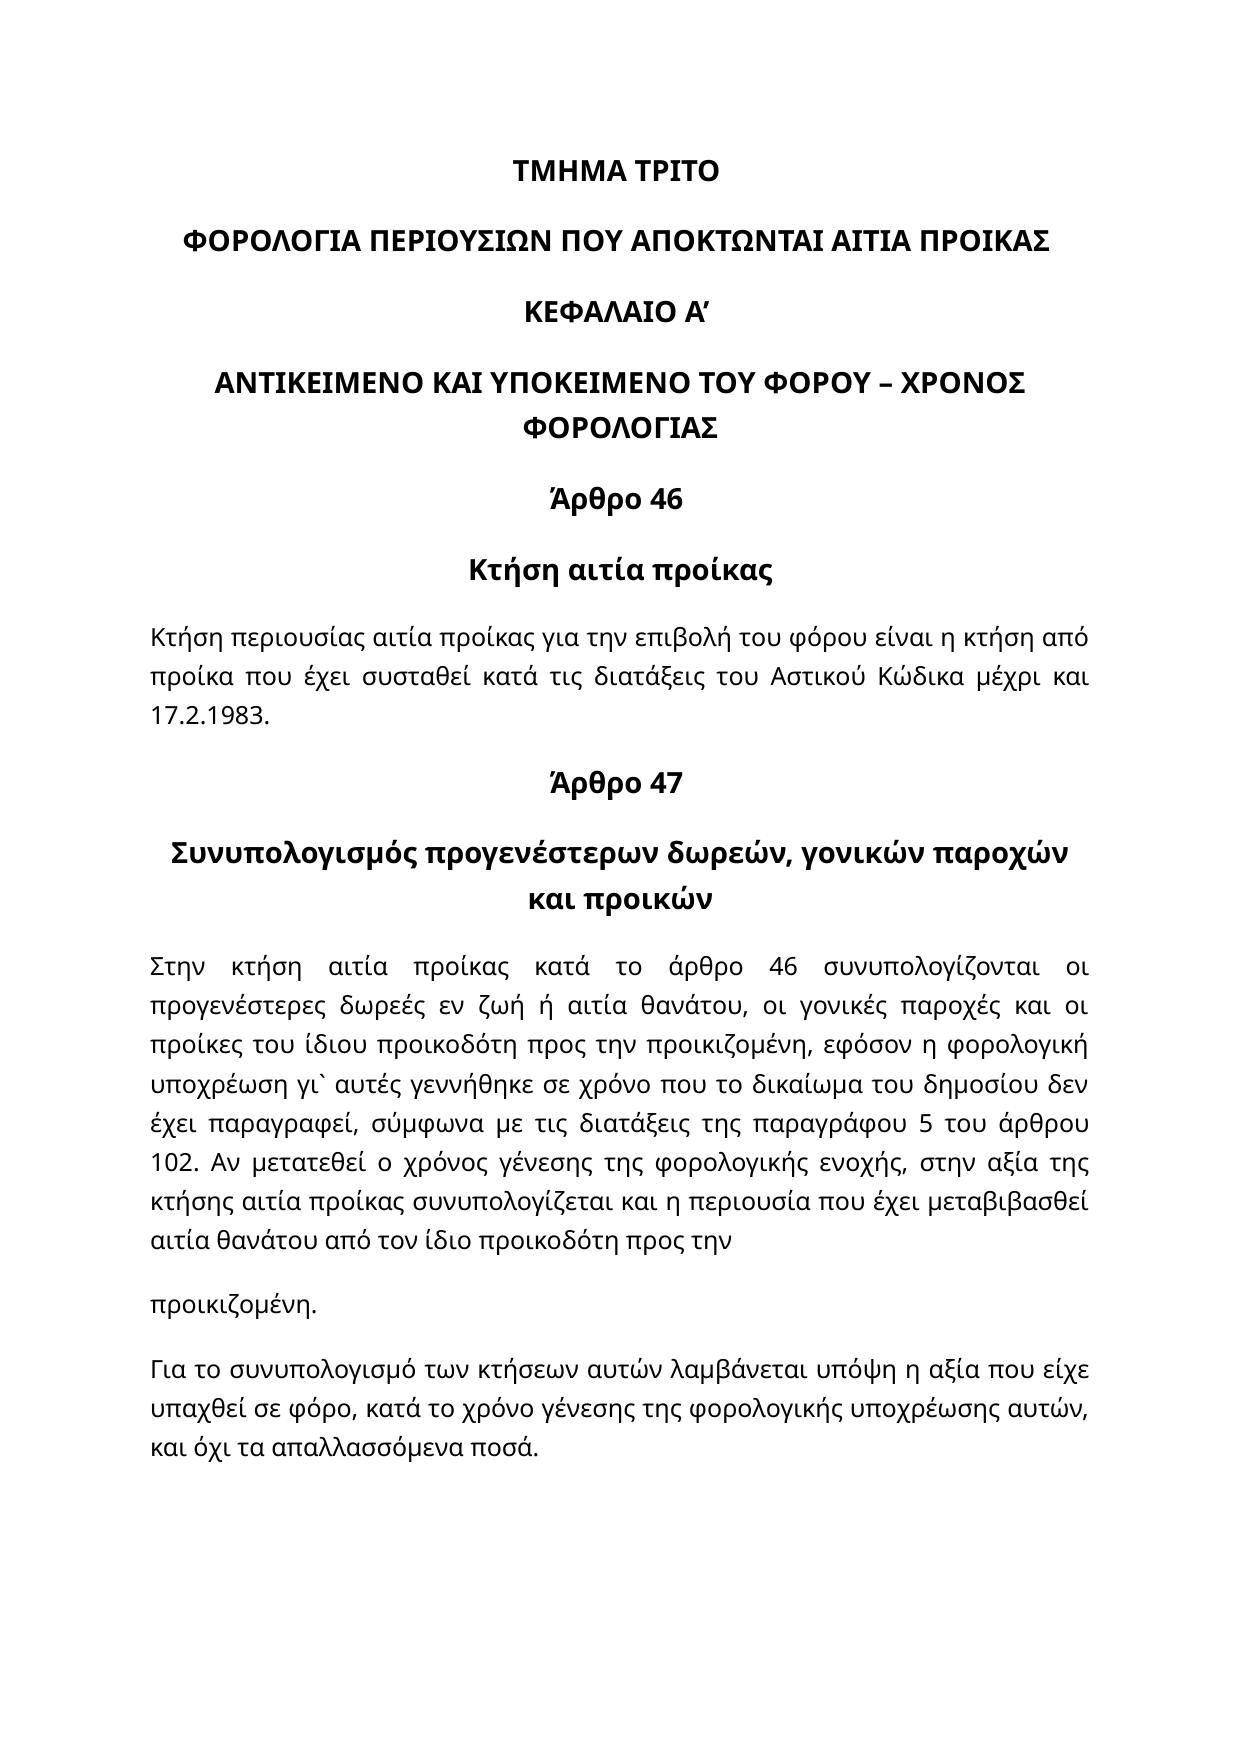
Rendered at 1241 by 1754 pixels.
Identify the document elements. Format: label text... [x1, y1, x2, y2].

text Για το συνυπολογισμό των κτήσεων αυτών λαμβάνεται υπόψη η αξία που είχε υπαχθεί σε φόρο, κατά το χρόνο γένεσης της φορολογικής υποχρέωσης αυτών, και όχι τα απαλλασσόμενα ποσά. [150, 1351, 1090, 1464]
subtitle ΚΕΦΑΛΑΙΟ Α’ [150, 291, 1090, 331]
subtitle Συνυπολογισμός προγενέστερων δωρεών, γονικών παροχών και προικών [150, 832, 1090, 918]
subtitle ΑΝΤΙΚΕΙΜΕΝΟ ΚΑΙ ΥΠΟΚΕΙΜΕΝΟ ΤΟΥ ΦΟΡΟΥ – ΧΡΟΝΟΣ ΦΟΡΟΛΟΓΙΑΣ [150, 362, 1090, 447]
subtitle Άρθρο 46 [150, 478, 1090, 518]
subtitle Κτήση αιτία προίκας [150, 549, 1090, 588]
text Στην κτήση αιτία προίκας κατά το άρθρο 46 συνυπολογίζονται οι προγενέστερες δωρεές εν ζωή ή αιτία θανάτου, οι γονικές παροχές και οι προίκες του ίδιου προικοδότη προς την προικιζομένη, εφόσον η φορολογική υποχρέωση γι` αυτές γεννήθηκε σε χρόνο που το δικαίωμα του δημοσίου δεν έχει παραγραφεί, σύμφωνα με τις διατάξεις της παραγράφου 5 του άρθρου 102. Αν μετατεθεί ο χρόνος γένεσης της φορολογικής ενοχής, στην αξία της κτήσης αιτία προίκας συνυπολογίζεται και η περιουσία που έχει μεταβιβασθεί αιτία θανάτου από τον ίδιο προικοδότη προς την [150, 949, 1090, 1257]
text προικιζομένη. [150, 1287, 1090, 1321]
subtitle ΤΜΗΜΑ ΤΡΙΤΟ [150, 150, 1090, 190]
subtitle ΦΟΡΟΛΟΓΙΑ ΠΕΡΙΟΥΣΙΩΝ ΠΟΥ ΑΠΟΚΤΩΝΤΑΙ ΑΙΤΙΑ ΠΡΟΙΚΑΣ [150, 221, 1090, 260]
text Κτήση περιουσίας αιτία προίκας για την επιβολή του φόρου είναι η κτήση από προίκα που έχει συσταθεί κατά τις διατάξεις του Αστικού Κώδικα μέχρι και 17.2.1983. [150, 619, 1090, 732]
subtitle Άρθρο 47 [150, 762, 1090, 802]
